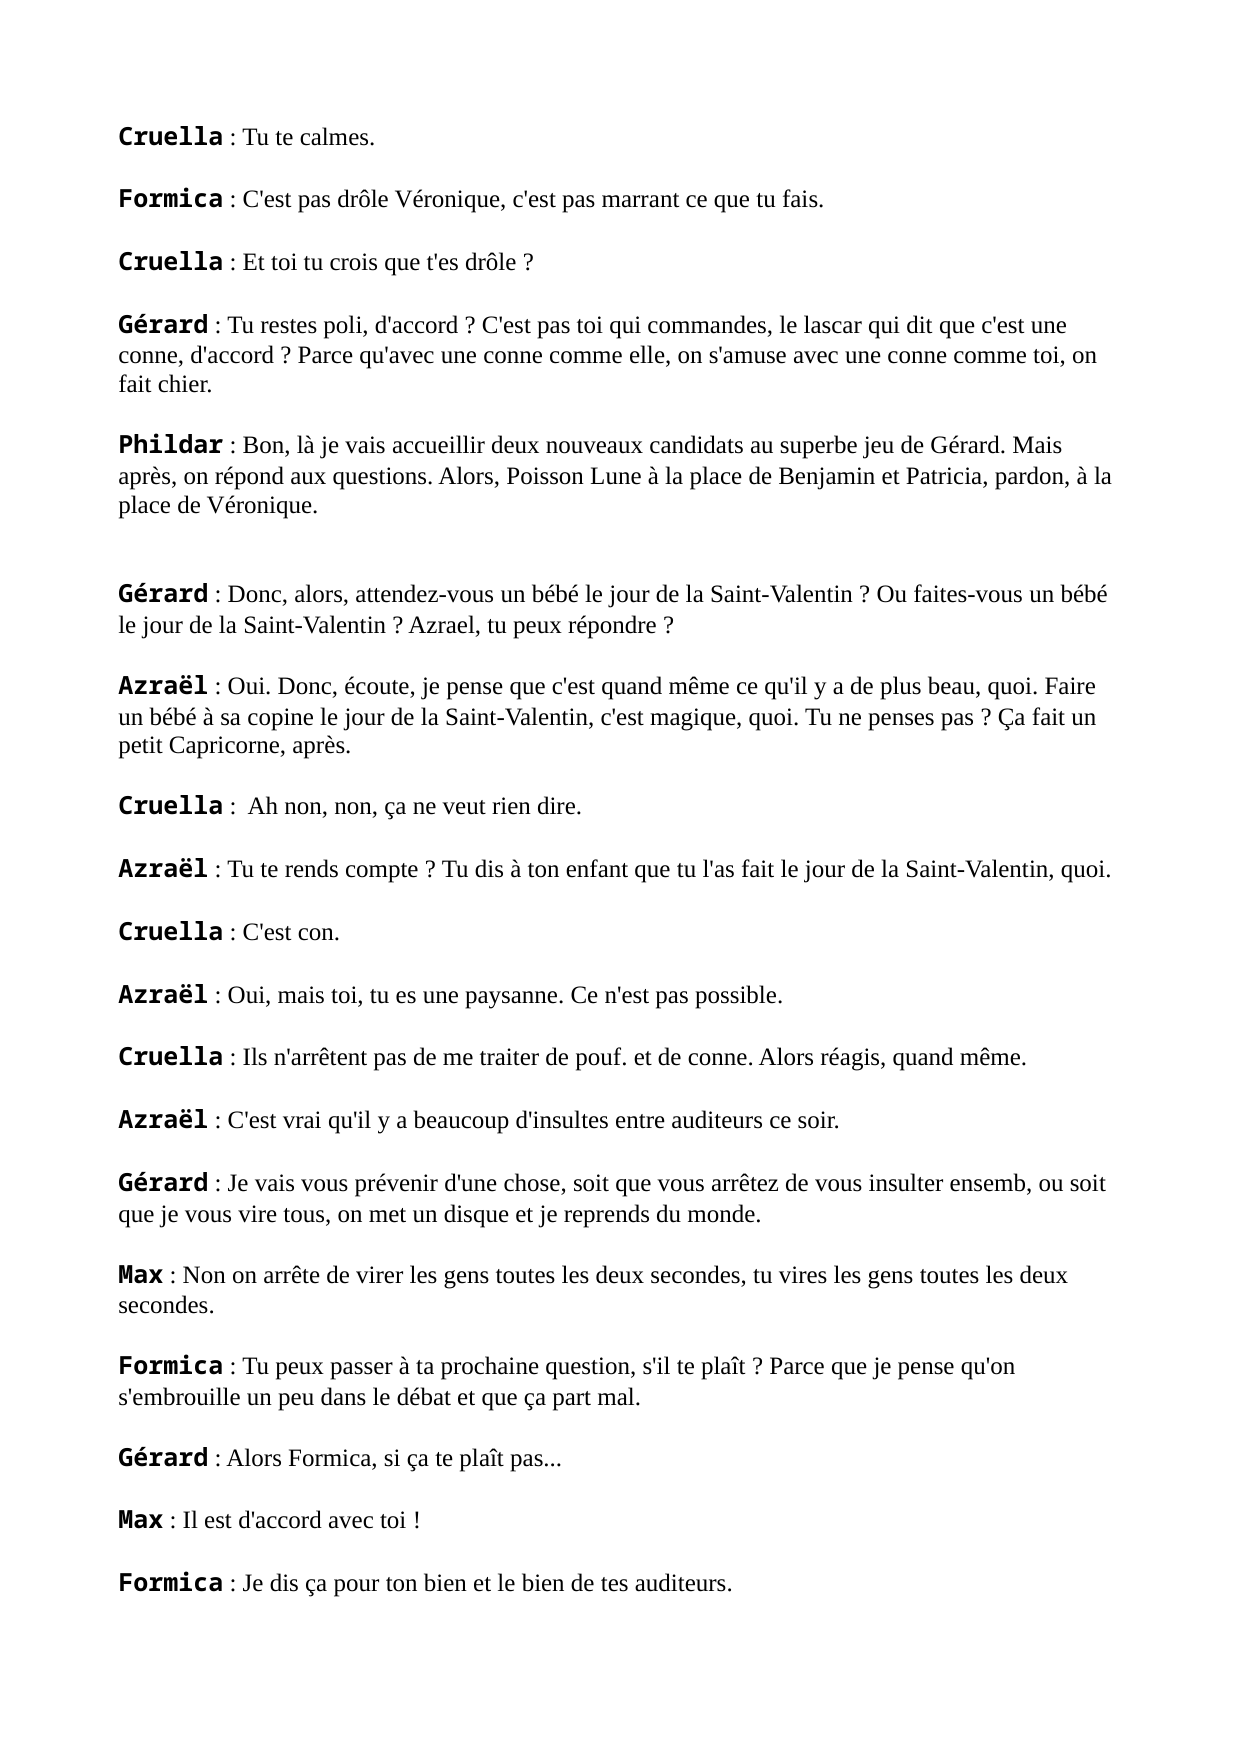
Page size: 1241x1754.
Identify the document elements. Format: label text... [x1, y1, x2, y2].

text Formica : Tu peux passer à ta prochaine question, s'il te plaît ? Parce que je pense qu'on s'embrouille un peu dans le débat et que ça part mal. [118, 1348, 1122, 1411]
text Gérard : Alors Formica, si ça te plaît pas... [118, 1439, 1122, 1473]
text Gérard : Tu restes poli, d'accord ? C'est pas toi qui commandes, le lascar qui dit que c'est une conne, d'accord ? Parce qu'avec une conne comme elle, on s'amuse avec une conne comme toi, on fait chier. [118, 307, 1122, 398]
text Gérard : Je vais vous prévenir d'une chose, soit que vous arrêtez de vous insulter ensemb, ou soit que je vous vire tous, on met un disque et je reprends du monde. [118, 1165, 1122, 1227]
text Formica : Je dis ça pour ton bien et le bien de tes auditeurs. [118, 1565, 1122, 1599]
text Max : Non on arrête de virer les gens toutes les deux secondes, tu vires les gens toutes les deux secondes. [118, 1256, 1122, 1319]
text Max : Il est d'accord avec toi ! [118, 1502, 1122, 1536]
text Azraël : Tu te rends compte ? Tu dis à ton enfant que tu l'as fait le jour de la Saint-Valentin, quoi. [118, 851, 1122, 885]
text Gérard : Donc, alors, attendez-vous un bébé le jour de la Saint-Valentin ? Ou faites-vous un bébé le jour de la Saint-Valentin ? Azrael, tu peux répondre ? [118, 576, 1122, 639]
text Azraël : Oui. Donc, écoute, je pense que c'est quand même ce qu'il y a de plus beau, quoi. Faire un bébé à sa copine le jour de la Saint-Valentin, c'est magique, quoi. Tu ne penses pas ? Ça fait un petit Capricorne, après. [118, 667, 1122, 759]
text Azraël : Oui, mais toi, tu es une paysanne. Ce n'est pas possible. [118, 976, 1122, 1010]
text Cruella : C'est con. [118, 913, 1122, 947]
text Cruella : Et toi tu crois que t'es drôle ? [118, 244, 1122, 278]
text Formica : C'est pas drôle Véronique, c'est pas marrant ce que tu fais. [118, 181, 1122, 215]
text Azraël : C'est vrai qu'il y a beaucoup d'insultes entre auditeurs ce soir. [118, 1102, 1122, 1136]
text Cruella : Ils n'arrêtent pas de me traiter de pouf. et de conne. Alors réagis, quand même. [118, 1039, 1122, 1073]
text Cruella : Tu te calmes. [118, 118, 1122, 152]
text Cruella : Ah non, non, ça ne veut rien dire. [118, 788, 1122, 822]
text Phildar : Bon, là je vais accueillir deux nouveaux candidats au superbe jeu de Gérard. Mais après, on répond aux questions. Alors, Poisson Lune à la place de Benjamin et Patricia, pardon, à la place de Véronique. [118, 427, 1122, 518]
